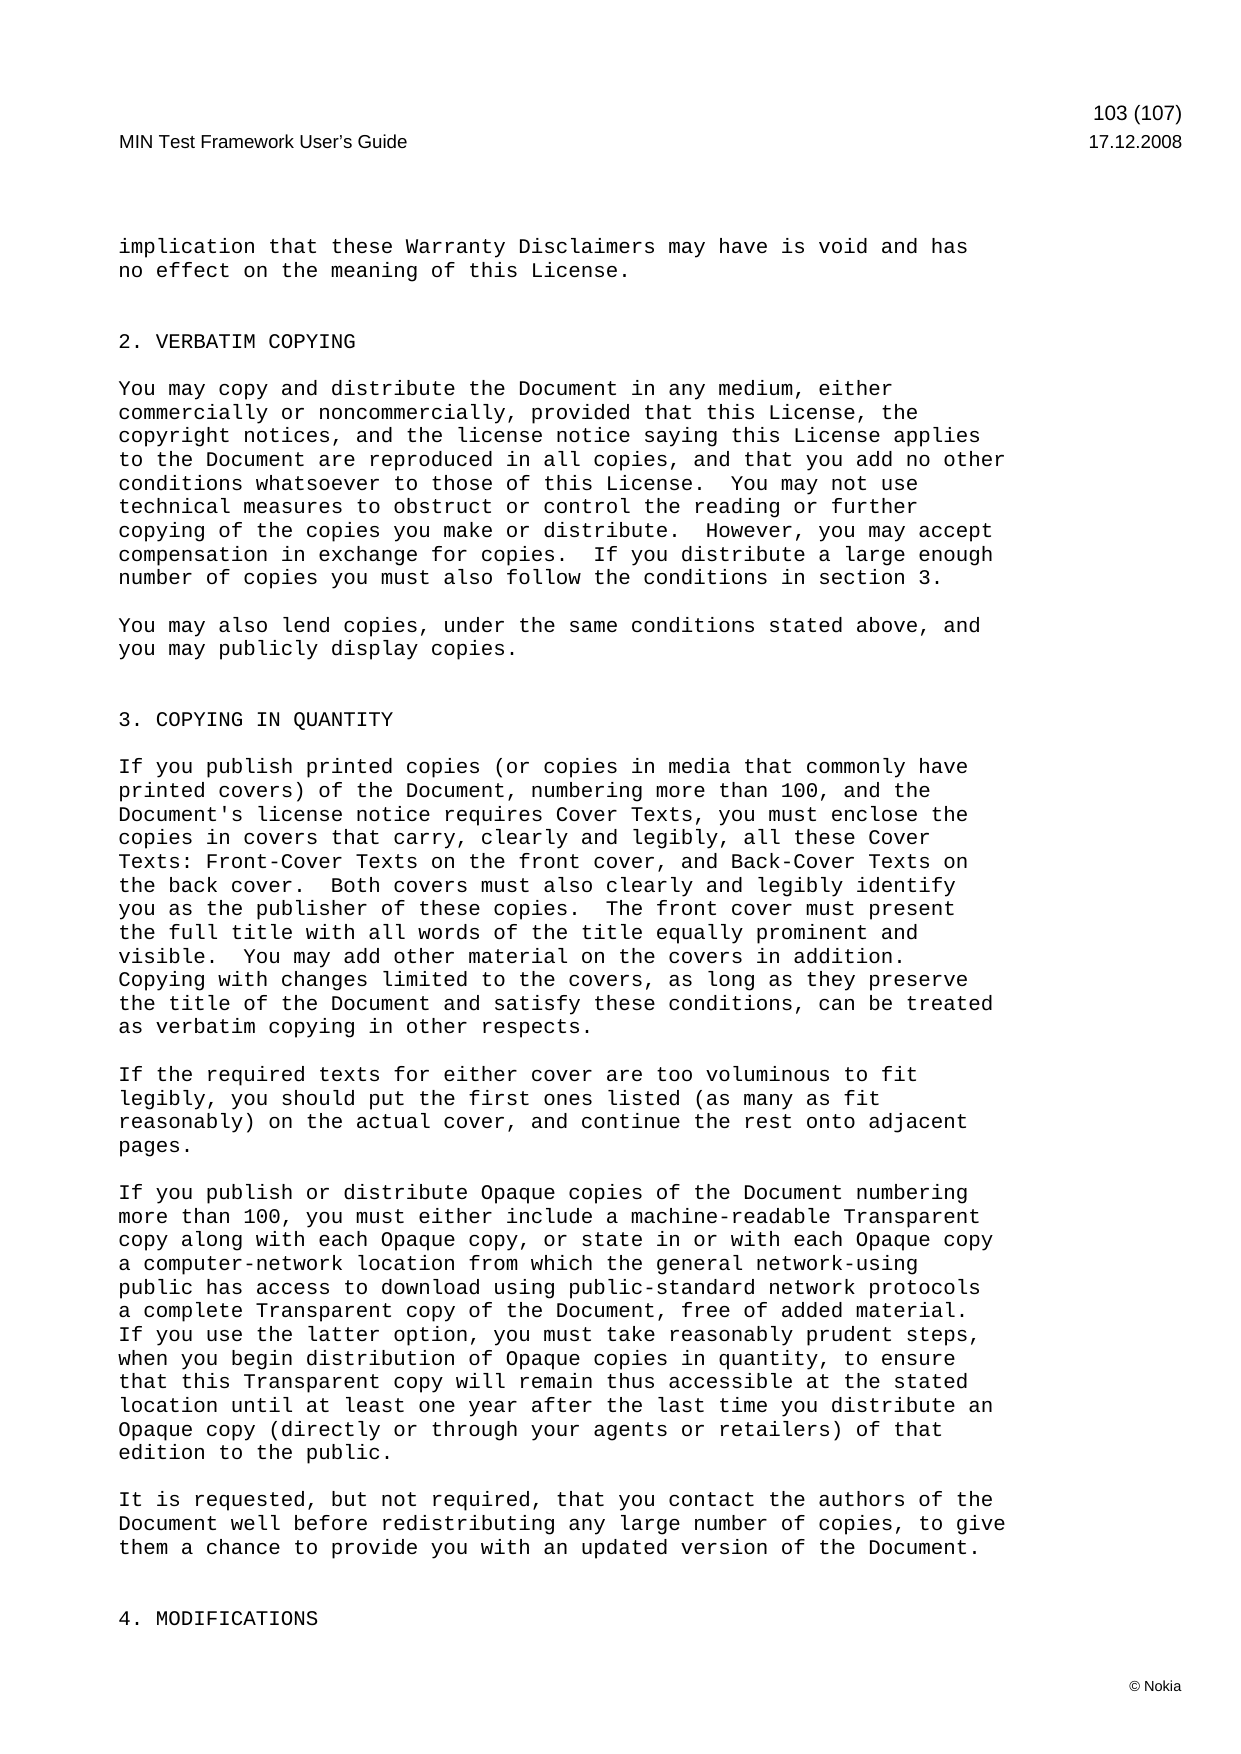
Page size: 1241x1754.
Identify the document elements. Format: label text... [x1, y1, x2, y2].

text them a chance to provide you with an updated version of the Document. [118, 1537, 1181, 1560]
text you as the publisher of these copies. The front cover must present [118, 898, 1181, 922]
text Document's license notice requires Cover Texts, you must enclose the [118, 804, 1181, 827]
text If you publish or distribute Opaque copies of the Document numbering [118, 1182, 1181, 1206]
text a complete Transparent copy of the Document, free of added material. [118, 1300, 1181, 1324]
text edition to the public. [118, 1442, 1181, 1466]
text when you begin distribution of Opaque copies in quantity, to ensure [118, 1348, 1181, 1371]
text Texts: Front-Cover Texts on the front cover, and Back-Cover Texts on [118, 851, 1181, 875]
text a computer-network location from which the general network-using [118, 1253, 1181, 1277]
text If the required texts for either cover are too voluminous to fit [118, 1064, 1181, 1087]
text copyright notices, and the license notice saying this License applies [118, 425, 1181, 449]
text more than 100, you must either include a machine-readable Transparent [118, 1206, 1181, 1229]
text 3. COPYING IN QUANTITY [118, 709, 1181, 733]
text printed covers) of the Document, numbering more than 100, and the [118, 780, 1181, 804]
text the full title with all words of the title equally prominent and [118, 922, 1181, 946]
text you may publicly display copies. [118, 638, 1181, 662]
text If you publish printed copies (or copies in media that commonly have [118, 756, 1181, 780]
text legibly, you should put the first ones listed (as many as fit [118, 1087, 1181, 1111]
text If you use the latter option, you must take reasonably prudent steps, [118, 1324, 1181, 1348]
text You may also lend copies, under the same conditions stated above, and [118, 614, 1181, 638]
text You may copy and distribute the Document in any medium, either [118, 378, 1181, 402]
text pages. [118, 1135, 1181, 1158]
text location until at least one year after the last time you distribute an [118, 1395, 1181, 1418]
text implication that these Warranty Disclaimers may have is void and has [118, 236, 1181, 260]
text copy along with each Opaque copy, or state in or with each Opaque copy [118, 1229, 1181, 1253]
text Copying with changes limited to the covers, as long as they preserve [118, 969, 1181, 993]
text 4. MODIFICATIONS [118, 1608, 1181, 1631]
text It is requested, but not required, that you contact the authors of the [118, 1489, 1181, 1513]
text public has access to download using public-standard network protocols [118, 1277, 1181, 1300]
text 2. VERBATIM COPYING [118, 331, 1181, 354]
text the title of the Document and satisfy these conditions, can be treated [118, 993, 1181, 1017]
text no effect on the meaning of this License. [118, 260, 1181, 283]
text visible. You may add other material on the covers in addition. [118, 946, 1181, 969]
text to the Document are reproduced in all copies, and that you add no other [118, 449, 1181, 473]
text reasonably) on the actual cover, and continue the rest onto adjacent [118, 1111, 1181, 1135]
text copies in covers that carry, clearly and legibly, all these Cover [118, 827, 1181, 851]
text conditions whatsoever to those of this License. You may not use [118, 473, 1181, 496]
text compensation in exchange for copies. If you distribute a large enough [118, 544, 1181, 567]
text the back cover. Both covers must also clearly and legibly identify [118, 875, 1181, 898]
text as verbatim copying in other respects. [118, 1017, 1181, 1040]
text copying of the copies you make or distribute. However, you may accept [118, 520, 1181, 544]
text Opaque copy (directly or through your agents or retailers) of that [118, 1418, 1181, 1442]
text number of copies you must also follow the conditions in section 3. [118, 567, 1181, 591]
text commercially or noncommercially, provided that this License, the [118, 402, 1181, 425]
text technical measures to obstruct or control the reading or further [118, 496, 1181, 520]
text Document well before redistributing any large number of copies, to give [118, 1513, 1181, 1537]
text that this Transparent copy will remain thus accessible at the stated [118, 1371, 1181, 1395]
